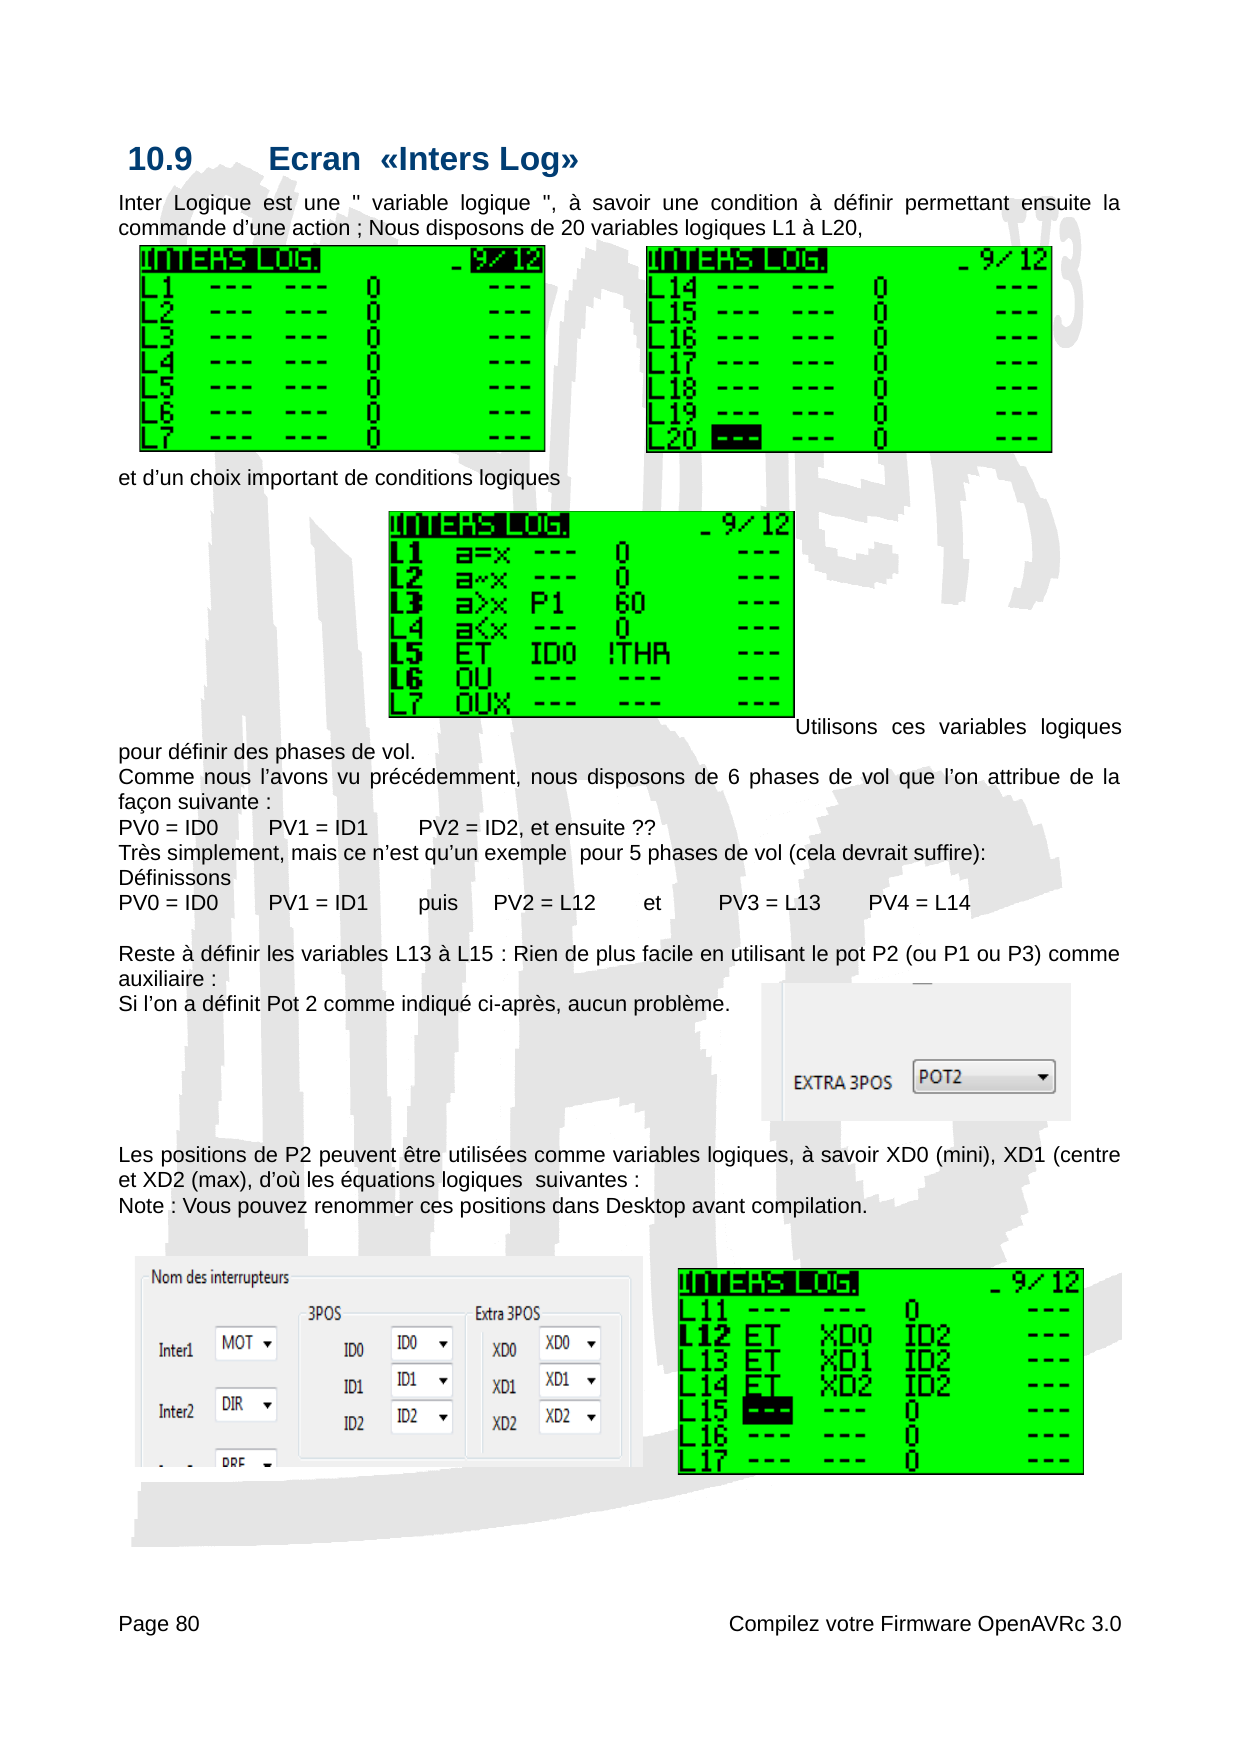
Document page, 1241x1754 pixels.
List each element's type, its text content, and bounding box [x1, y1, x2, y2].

text PV0 = ID0 PV1 = ID1 PV2 = ID2, et ensuite ?? [118, 814, 1122, 840]
picture [646, 246, 1053, 453]
text Inter Logique est une '' variable logique '', à savoir une condition à définir permettant ensuite la commande d’une action ; Nous disposons de 20 variables logiques L1 à L20, [118, 190, 1122, 241]
text [1071, 991, 1122, 1016]
picture [761, 983, 1071, 1121]
picture [139, 245, 546, 452]
text Très simplement, mais ce n’est qu’un exemple pour 5 phases de vol (cela devrait suffire): [118, 840, 1122, 865]
text Comme nous l’avons vu précédemment, nous disposons de 6 phases de vol que l’on attribue de la façon suivante : [118, 764, 1122, 814]
subtitle Ecran «Inters Log» [118, 139, 1122, 178]
text Les positions de P2 peuvent être utilisées comme variables logiques, à savoir XD0 (mini), XD1 (centre et XD2 (max), d’où les équations logiques suivantes : [118, 1142, 1122, 1193]
text Définissons [118, 865, 1122, 890]
text Note : Vous pouvez renommer ces positions dans Desktop avant compilation. [118, 1193, 1122, 1218]
text PV0 = ID0 PV1 = ID1 puis PV2 = L12 et PV3 = L13 PV4 = L14 [118, 890, 1122, 915]
text Utilisons ces variables logiques pour définir des phases de vol. [118, 714, 1122, 764]
picture [134, 1256, 643, 1467]
picture [388, 511, 795, 718]
text et d’un choix important de conditions logiques [118, 464, 1122, 490]
text Reste à définir les variables L13 à L15 : Rien de plus facile en utilisant le pot P2 (ou P1 ou P3) comme auxiliaire : [118, 941, 1122, 991]
text Si l’on a définit Pot 2 comme indiqué ci-après, aucun problème. [118, 991, 761, 1016]
picture [677, 1268, 1084, 1475]
